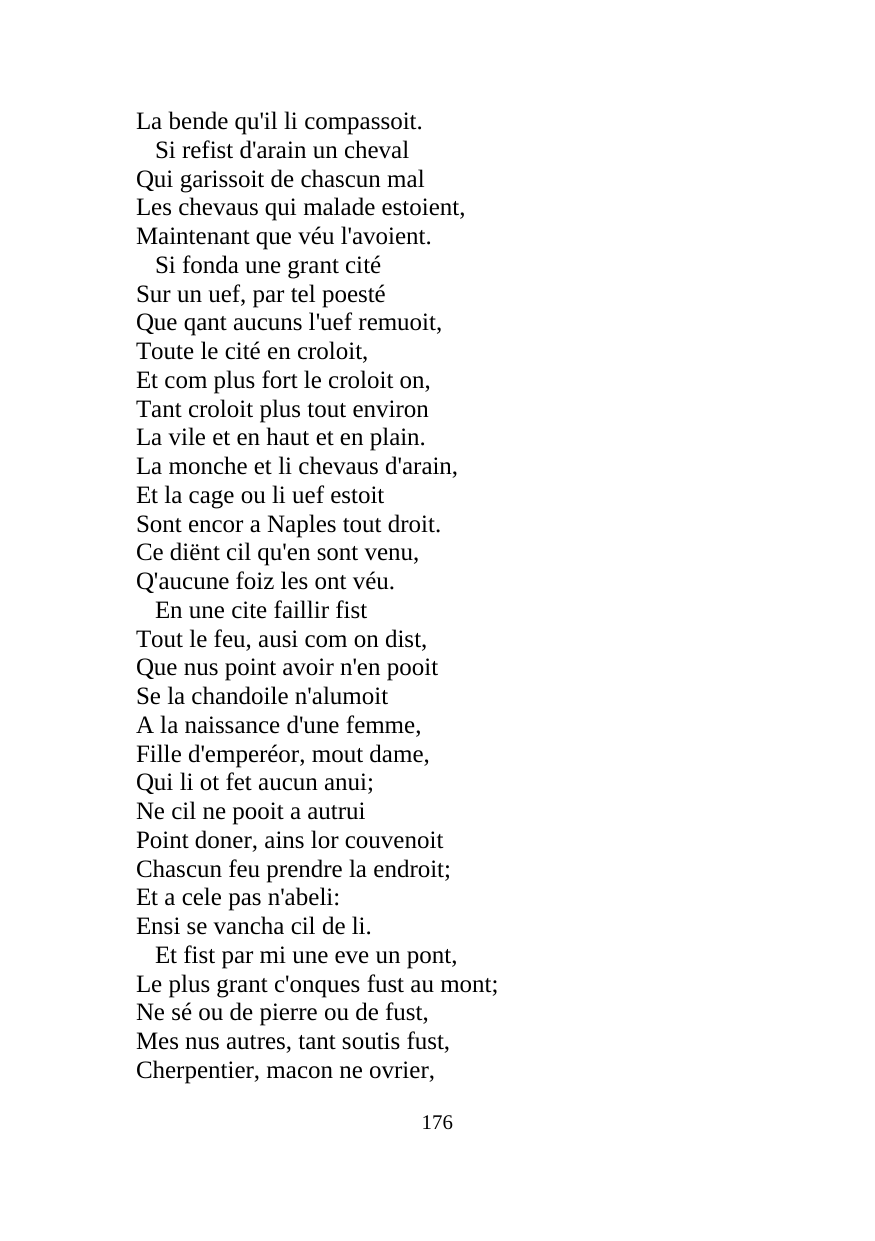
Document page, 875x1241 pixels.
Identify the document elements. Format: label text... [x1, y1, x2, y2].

text La vile et en haut et en plain. [106, 422, 768, 451]
text Sur un uef, par tel poesté [106, 279, 768, 307]
text Cherpentier, macon ne ovrier, [106, 1055, 768, 1084]
text Fille d'emperéor, mout dame, [106, 739, 768, 767]
text Chascun feu prendre la endroit; [106, 854, 768, 882]
text Et com plus fort le croloit on, [106, 365, 768, 394]
text Et a cele pas n'abeli: [106, 882, 768, 911]
text Les chevaus qui malade estoient, [106, 192, 768, 221]
text Toute le cité en croloit, [106, 336, 768, 365]
text Que nus point avoir n'en pooit [106, 652, 768, 681]
text La monche et li chevaus d'arain, [106, 451, 768, 480]
text La bende qu'il li compassoit. [106, 106, 768, 135]
text Le plus grant c'onques fust au mont; [106, 969, 768, 997]
text Point doner, ains lor couvenoit [106, 825, 768, 854]
text Q'aucune foiz les ont véu. [106, 566, 768, 595]
text Ne cil ne pooit a autrui [106, 796, 768, 825]
text Et fist par mi une eve un pont, [125, 940, 768, 969]
text Si refist d'arain un cheval [125, 135, 768, 164]
text En une cite faillir fist [125, 595, 768, 624]
text Si fonda une grant cité [125, 250, 768, 279]
text Qui li ot fet aucun anui; [106, 767, 768, 796]
text Et la cage ou li uef estoit [106, 480, 768, 509]
text Ne sé ou de pierre ou de fust, [106, 997, 768, 1026]
text Mes nus autres, tant soutis fust, [106, 1026, 768, 1055]
text Tout le feu, ausi com on dist, [106, 624, 768, 652]
text Maintenant que véu l'avoient. [106, 221, 768, 250]
text Ce diënt cil qu'en sont venu, [106, 537, 768, 566]
text Ensi se vancha cil de li. [106, 911, 768, 940]
text Qui garissoit de chascun mal [106, 164, 768, 192]
text A la naissance d'une femme, [106, 710, 768, 739]
text Sont encor a Naples tout droit. [106, 509, 768, 537]
text Tant croloit plus tout environ [106, 394, 768, 422]
text Que qant aucuns l'uef remuoit, [106, 307, 768, 336]
text Se la chandoile n'alumoit [106, 681, 768, 710]
